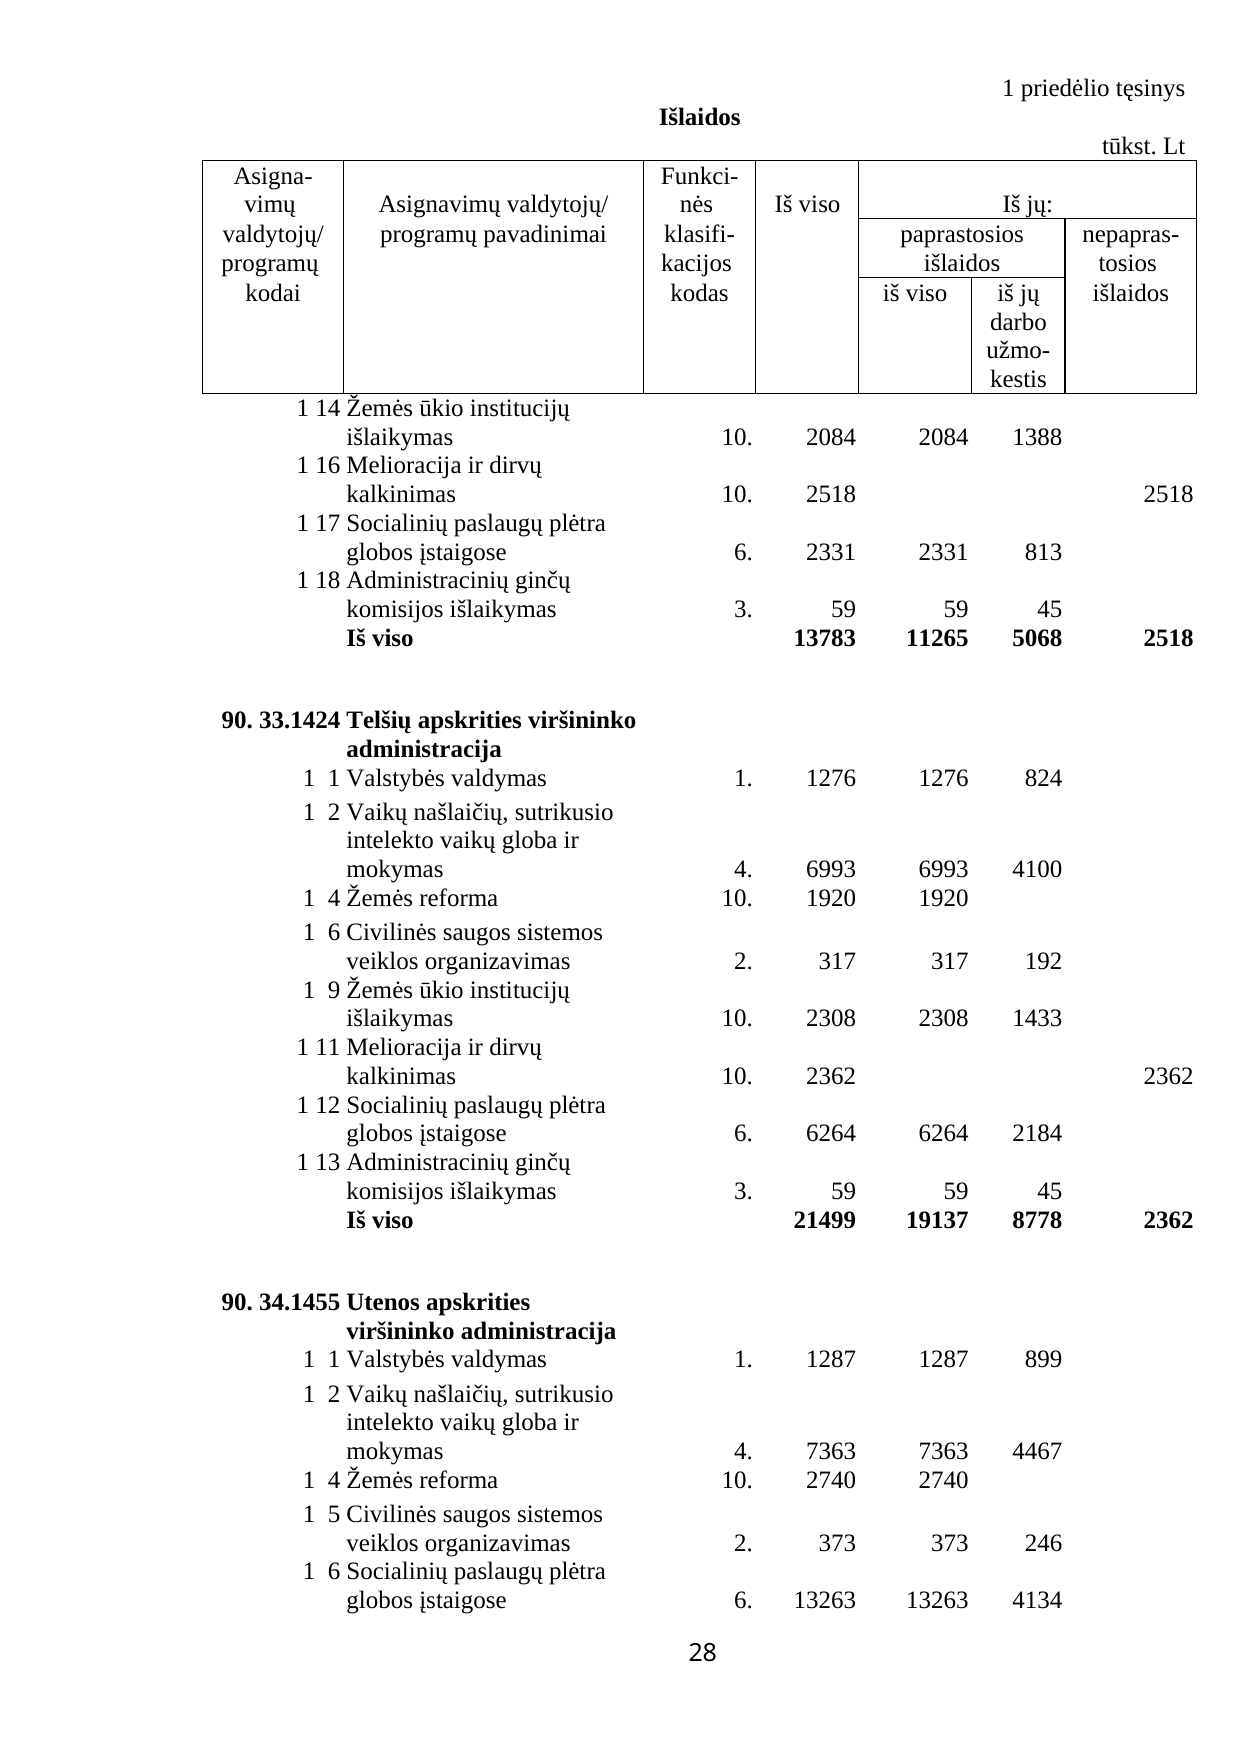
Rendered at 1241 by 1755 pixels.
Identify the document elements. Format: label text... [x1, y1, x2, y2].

table_cell 59 [859, 565, 971, 623]
table_cell Utenos apskrities viršininko administracija [343, 1287, 643, 1344]
table_cell 1 16 [203, 450, 343, 508]
table_cell 1 1 [203, 763, 343, 797]
table_cell [643, 1287, 756, 1344]
table_cell 1 12 [203, 1090, 343, 1147]
table_cell Vaikų našlaičių, sutrikusio intelekto vaikų globa ir mokymas [343, 1379, 643, 1465]
table_cell 1 6 [203, 1556, 343, 1614]
table_cell 1433 [971, 975, 1065, 1032]
table_cell 1 13 [203, 1147, 343, 1205]
table_cell išlaidos [1066, 277, 1196, 393]
table_cell 21499 [756, 1205, 859, 1239]
table_cell 6264 [756, 1090, 859, 1147]
table_cell [643, 1205, 756, 1239]
table_cell 6993 [756, 797, 859, 883]
table_header 1 priedėlio tęsinys [203, 74, 1196, 102]
table_cell [1065, 1465, 1196, 1499]
table_cell [343, 657, 643, 705]
table_cell 10. [643, 975, 756, 1032]
table_cell [643, 1239, 756, 1287]
table_cell 1287 [756, 1345, 859, 1379]
table_cell [203, 1205, 343, 1239]
table_cell 4. [643, 1379, 756, 1465]
table_cell 2084 [756, 394, 859, 450]
table_cell Iš viso [343, 623, 643, 657]
table_cell 1 17 [203, 508, 343, 565]
table_cell [756, 277, 858, 393]
table_cell Civilinės saugos sistemos veiklos organizavimas [343, 1499, 643, 1556]
table_cell Žemės reforma [343, 883, 643, 917]
table_cell [643, 623, 756, 657]
table_cell 2331 [756, 508, 859, 565]
table_cell [756, 218, 858, 277]
table_cell [1065, 1345, 1196, 1379]
table_cell kodas [644, 277, 755, 393]
table_cell [859, 450, 971, 508]
table_cell [1065, 883, 1196, 917]
table_cell 1 1 [203, 1345, 343, 1379]
table_cell 10. [643, 883, 756, 917]
table_cell Melioracija ir dirvų kalkinimas [343, 450, 643, 508]
table_cell paprastosios išlaidos [859, 219, 1064, 277]
table_cell 6264 [859, 1090, 971, 1147]
table_cell [203, 623, 343, 657]
table_cell 7363 [859, 1379, 971, 1465]
table_cell [971, 657, 1065, 705]
table_cell 1. [643, 763, 756, 797]
table_cell Iš viso [756, 161, 858, 218]
table_cell [1065, 705, 1196, 763]
table_cell [1065, 1287, 1196, 1344]
table_cell [859, 657, 971, 705]
table_cell [203, 1239, 343, 1287]
table_cell 2518 [1065, 623, 1196, 657]
table_cell 1 6 [203, 917, 343, 975]
table_cell 373 [756, 1499, 859, 1556]
table_cell [1065, 657, 1196, 705]
table_cell 2084 [859, 394, 971, 450]
table_cell 2362 [1065, 1032, 1196, 1090]
table_cell Žemės reforma [343, 1465, 643, 1499]
table_cell 90. 33.1424 [203, 705, 343, 763]
table_cell [1065, 1147, 1196, 1205]
table_cell 1276 [859, 763, 971, 797]
table_cell 45 [971, 1147, 1065, 1205]
table_cell 317 [756, 917, 859, 975]
table_cell tūkst. Lt [203, 131, 1196, 160]
table_cell [1065, 1239, 1196, 1287]
table_cell 2740 [756, 1465, 859, 1499]
table_cell [1065, 1556, 1196, 1614]
table_cell valdytojų/ programų [203, 218, 343, 277]
table_cell 192 [971, 917, 1065, 975]
table_cell [756, 657, 859, 705]
table_cell [1065, 763, 1196, 797]
table_cell 1 14 [203, 394, 343, 450]
table_cell [859, 1239, 971, 1287]
table_cell [1065, 1379, 1196, 1465]
table_cell [971, 1032, 1065, 1090]
table_cell 59 [756, 1147, 859, 1205]
table_cell Valstybės valdymas [343, 763, 643, 797]
table_cell klasifi-kacijos [644, 218, 755, 277]
table_cell 8778 [971, 1205, 1065, 1239]
table_cell Žemės ūkio institucijų išlaikymas [343, 975, 643, 1032]
table_cell [1065, 917, 1196, 975]
table_cell 2740 [859, 1465, 971, 1499]
table_cell 59 [756, 565, 859, 623]
table_cell [971, 1239, 1065, 1287]
table_cell 2518 [1065, 450, 1196, 508]
table_cell 1 9 [203, 975, 343, 1032]
table_cell Socialinių paslaugų plėtra globos įstaigose [343, 1090, 643, 1147]
table_cell [756, 1287, 859, 1344]
table_cell [756, 1239, 859, 1287]
table_cell 2308 [756, 975, 859, 1032]
table_cell Administracinių ginčų komisijos išlaikymas [343, 565, 643, 623]
table_cell 1 4 [203, 1465, 343, 1499]
table_cell 1920 [756, 883, 859, 917]
table_cell 2. [643, 917, 756, 975]
table_cell 3. [643, 1147, 756, 1205]
table_cell [1065, 797, 1196, 883]
table_cell [344, 277, 643, 393]
table_cell 824 [971, 763, 1065, 797]
table_cell Asigna-vimų [203, 161, 343, 218]
table_cell 2308 [859, 975, 971, 1032]
table_cell 1388 [971, 394, 1065, 450]
table_cell 6993 [859, 797, 971, 883]
table_cell Asignavimų valdytojų/ [344, 161, 643, 218]
table_cell [859, 1287, 971, 1344]
table_cell [1065, 1499, 1196, 1556]
table_cell [1065, 975, 1196, 1032]
table_cell 10. [643, 450, 756, 508]
table_cell 1287 [859, 1345, 971, 1379]
table_cell [859, 1032, 971, 1090]
table_cell 2184 [971, 1090, 1065, 1147]
table_cell 10. [643, 1465, 756, 1499]
table_cell Vaikų našlaičių, sutrikusio intelekto vaikų globa ir mokymas [343, 797, 643, 883]
table_cell 317 [859, 917, 971, 975]
table_cell 1 2 [203, 797, 343, 883]
table_cell 6. [643, 1556, 756, 1614]
table_cell 1. [643, 1345, 756, 1379]
table_cell 13263 [756, 1556, 859, 1614]
table_cell 1 4 [203, 883, 343, 917]
table_cell Žemės ūkio institucijų išlaikymas [343, 394, 643, 450]
table_cell 899 [971, 1345, 1065, 1379]
table_cell Iš jų: [859, 161, 1196, 218]
table_cell [756, 705, 859, 763]
table_cell [971, 450, 1065, 508]
table_cell 2362 [1065, 1205, 1196, 1239]
table_cell 10. [643, 1032, 756, 1090]
table_cell 90. 34.1455 [203, 1287, 343, 1344]
table_cell Telšių apskrities viršininko administracija [343, 705, 643, 763]
table_cell 11265 [859, 623, 971, 657]
table_cell 1920 [859, 883, 971, 917]
table_cell [1065, 565, 1196, 623]
table_cell [971, 1465, 1065, 1499]
table_cell [643, 657, 756, 705]
table_cell 813 [971, 508, 1065, 565]
table_cell Funkci-nės [644, 161, 755, 218]
table_cell Melioracija ir dirvų kalkinimas [343, 1032, 643, 1090]
table_cell 4100 [971, 797, 1065, 883]
table_cell Civilinės saugos sistemos veiklos organizavimas [343, 917, 643, 975]
table_cell Socialinių paslaugų plėtra globos įstaigose [343, 1556, 643, 1614]
table_cell 3. [643, 565, 756, 623]
table_cell 19137 [859, 1205, 971, 1239]
table_cell iš jų darbo užmo-kestis [972, 278, 1064, 393]
table_cell 1 2 [203, 1379, 343, 1465]
table_cell [203, 657, 343, 705]
table_cell 2518 [756, 450, 859, 508]
table_cell Socialinių paslaugų plėtra globos įstaigose [343, 508, 643, 565]
table_cell iš viso [859, 278, 971, 393]
table_cell 373 [859, 1499, 971, 1556]
table_cell 1 5 [203, 1499, 343, 1556]
table_cell Valstybės valdymas [343, 1345, 643, 1379]
table_cell 4134 [971, 1556, 1065, 1614]
table_cell 6. [643, 508, 756, 565]
table_cell 1276 [756, 763, 859, 797]
table_cell 2331 [859, 508, 971, 565]
table_cell 10. [643, 394, 756, 450]
table_cell [643, 705, 756, 763]
table_cell [1065, 1090, 1196, 1147]
table_cell [971, 883, 1065, 917]
table_cell 13263 [859, 1556, 971, 1614]
table_cell 6. [643, 1090, 756, 1147]
table_cell nepapras-tosios [1066, 219, 1196, 277]
table_cell programų pavadinimai [344, 218, 643, 277]
table_cell [971, 705, 1065, 763]
table_cell [1065, 394, 1196, 450]
table_cell 4467 [971, 1379, 1065, 1465]
table_cell Iš viso [343, 1205, 643, 1239]
table_cell 7363 [756, 1379, 859, 1465]
table_cell [859, 705, 971, 763]
table_cell kodai [203, 277, 343, 393]
table_cell 5068 [971, 623, 1065, 657]
table_cell 1 18 [203, 565, 343, 623]
table_cell 59 [859, 1147, 971, 1205]
table_cell [1065, 508, 1196, 565]
table_cell [971, 1287, 1065, 1344]
table_cell Išlaidos [203, 102, 1196, 131]
table_cell [343, 1239, 643, 1287]
table_cell 13783 [756, 623, 859, 657]
table_cell 2. [643, 1499, 756, 1556]
table_cell Administracinių ginčų komisijos išlaikymas [343, 1147, 643, 1205]
table_cell 2362 [756, 1032, 859, 1090]
table_cell 1 11 [203, 1032, 343, 1090]
table_cell 4. [643, 797, 756, 883]
table_cell 246 [971, 1499, 1065, 1556]
table_cell 45 [971, 565, 1065, 623]
